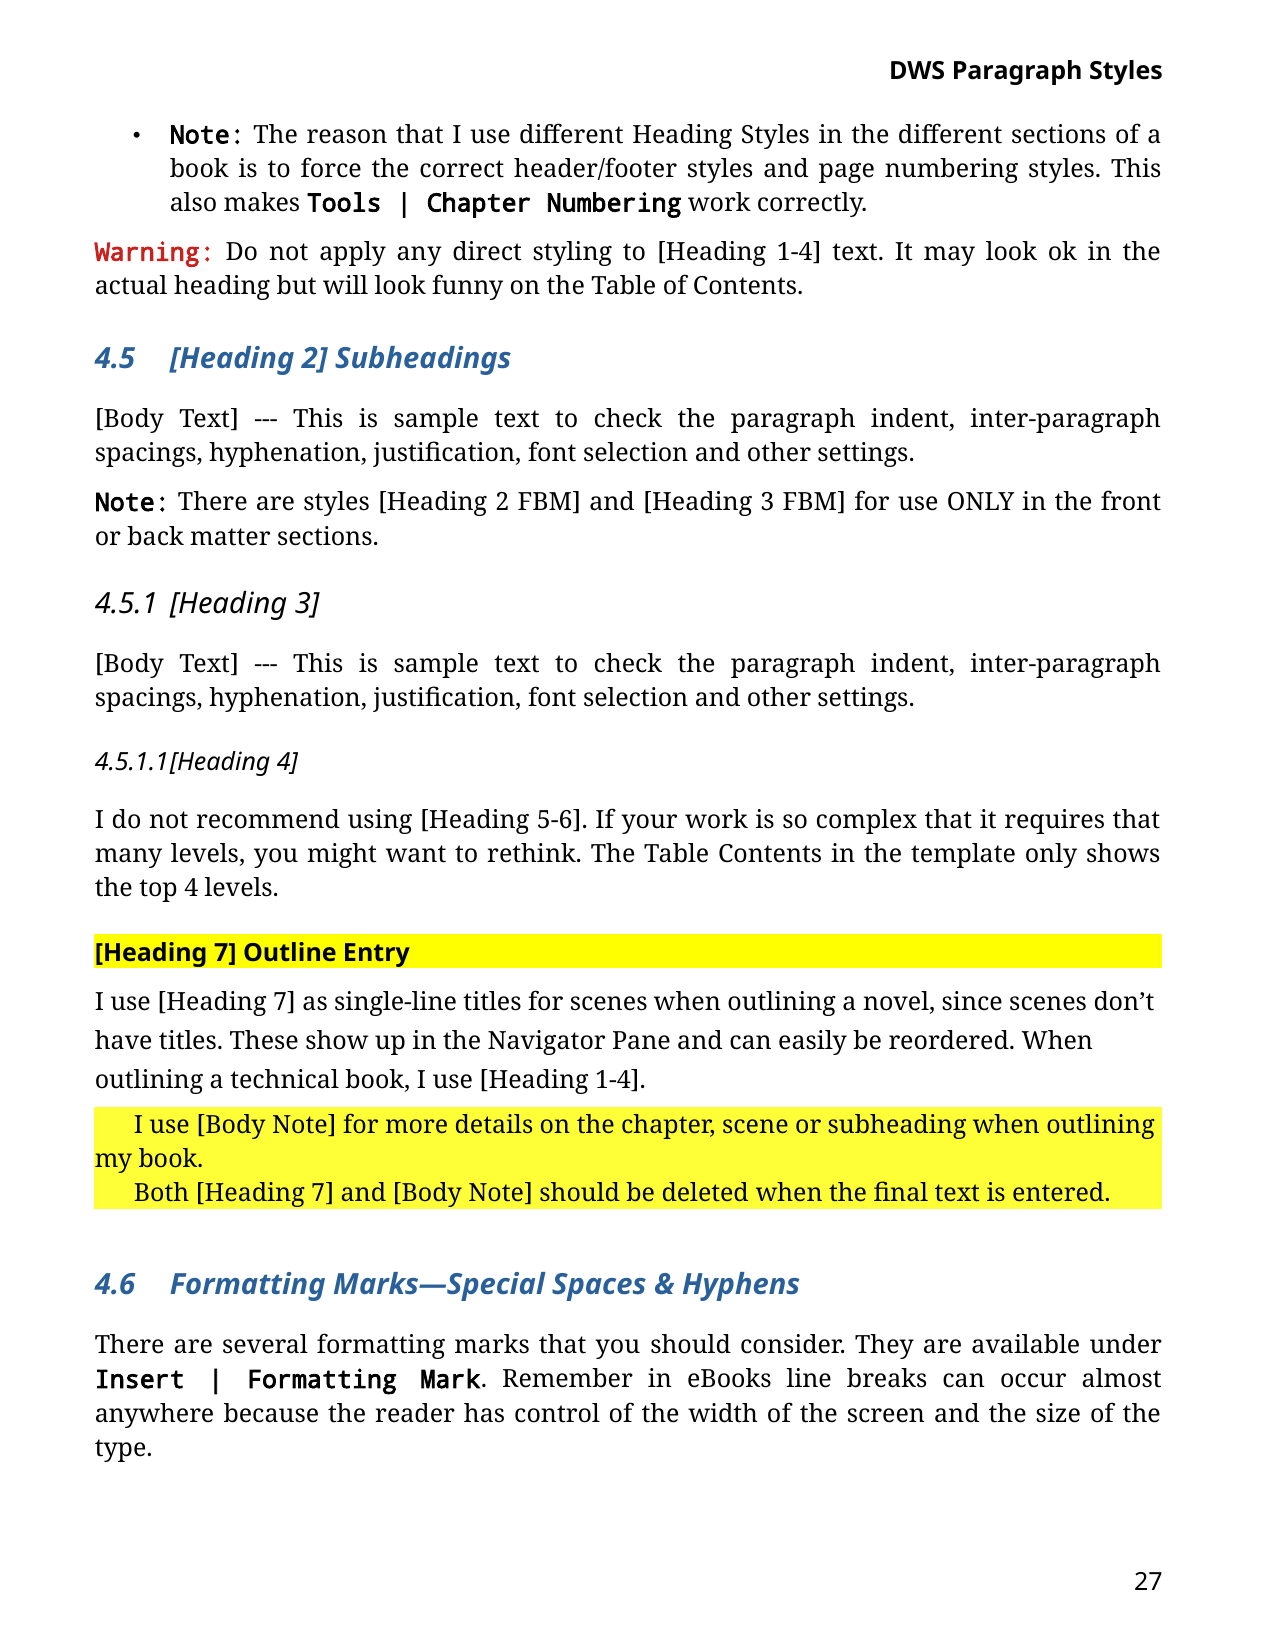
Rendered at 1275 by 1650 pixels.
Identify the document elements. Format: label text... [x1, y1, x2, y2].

text Note: There are styles [Heading 2 FBM] and [Heading 3 FBM] for use ONLY in the front or back matter sections. [94, 484, 1162, 552]
text I use [Body Note] for more details on the chapter, scene or subheading when outlining my book. [94, 1107, 1162, 1175]
text [Body Text] --- This is sample text to check the paragraph indent, inter-paragraph spacings, hyphenation, justification, font selection and other settings. [94, 646, 1162, 714]
text I do not recommend using [Heading 5-6]. If your work is so complex that it requires that many levels, you might want to rethink. The Table Contents in the template only shows the top 4 levels. [94, 802, 1162, 904]
text There are several formatting marks that you should consider. They are available under Insert | Formatting Mark. Remember in eBooks line breaks can occur almost anywhere because the reader has control of the width of the screen and the size of the type. [94, 1327, 1162, 1463]
subtitle [Heading 7] Outline Entry [94, 934, 1162, 968]
text [Body Text] --- This is sample text to check the paragraph indent, inter-paragraph spacings, hyphenation, justification, font selection and other settings. [94, 401, 1162, 469]
subtitle [Heading 2] Subheadings [94, 337, 1162, 377]
subtitle [Heading 3] [94, 582, 1162, 622]
text Both [Heading 7] and [Body Note] should be deleted when the final text is entered. [94, 1175, 1162, 1209]
text I use [Heading 7] as single-line titles for scenes when outlining a novel, since scenes don’t have titles. These show up in the Navigator Pane and can easily be reordered. When outlining a technical book, I use [Heading 1-4]. [94, 983, 1162, 1096]
subtitle Formatting Marks—Special spaces & hyphens [94, 1264, 1162, 1303]
subtitle [Heading 4] [94, 744, 1162, 778]
text Warning: Do not apply any direct styling to [Heading 1-4] text. It may look ok in the actual heading but will look funny on the Table of Contents. [94, 234, 1162, 302]
list Note: The reason that I use different Heading Styles in the different sections of a book is to force the correct header/footer styles and page numbering styles. This also makes Tools | Chapter Numbering work correctly. [132, 117, 1162, 219]
